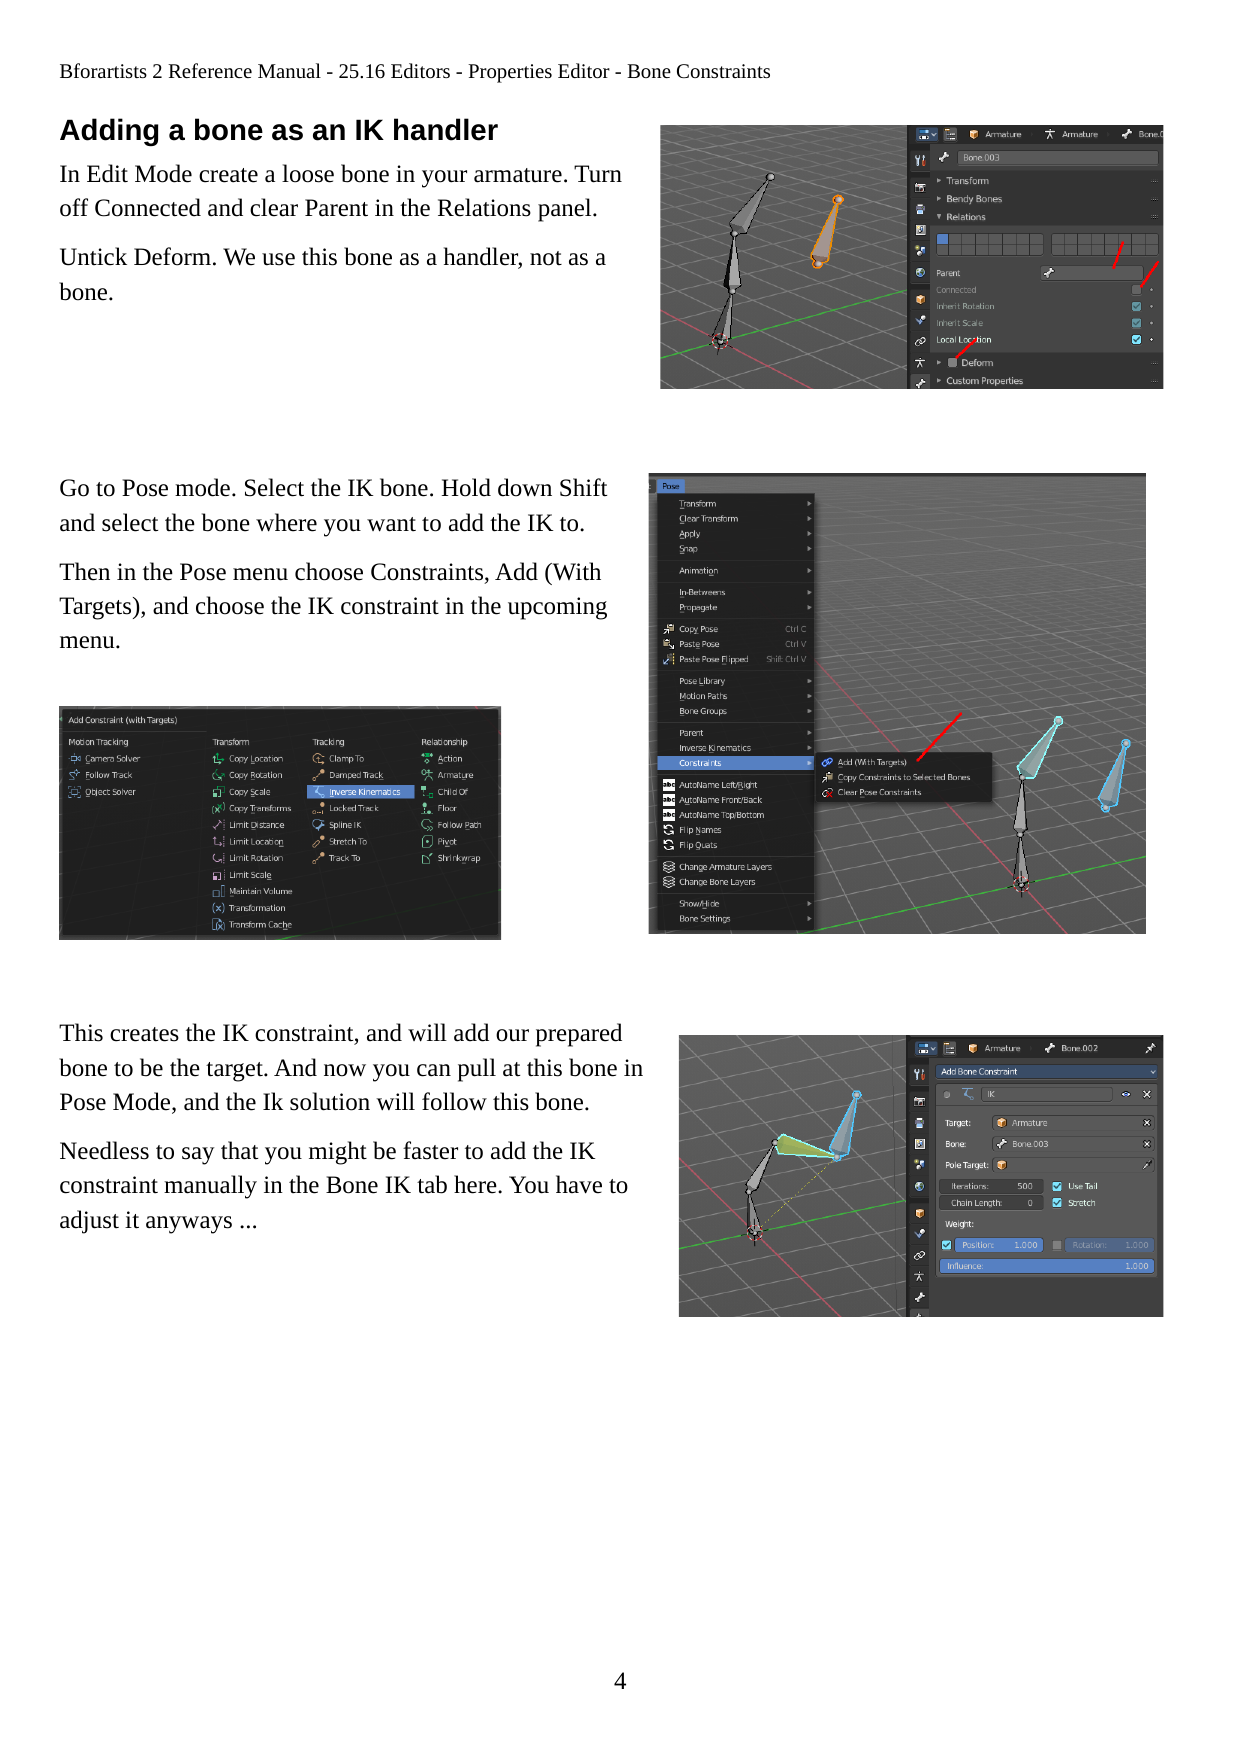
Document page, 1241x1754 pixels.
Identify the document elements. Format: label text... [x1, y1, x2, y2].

picture [648, 473, 1146, 934]
text Then in the Pose menu choose Constraints, Add (With Targets), and choose the IK constraint in the upcoming menu. [59, 557, 648, 654]
picture [678, 1035, 1164, 1317]
text [1146, 557, 1181, 654]
text [1146, 473, 1181, 536]
text Needless to say that you might be faster to add the IK constraint manually in the Bone IK tab here. You have to adjust it anyways ... [59, 1136, 678, 1234]
picture [660, 125, 1164, 389]
text This creates the IK constraint, and will add our prepared bone to be the target. And now you can pull at this bone in Pose Mode, and the Ik solution will follow this bone. [59, 1018, 1181, 1116]
subtitle Adding a bone as an IK handler [59, 113, 1181, 146]
text Untick Deform. We use this bone as a handler, not as a bone. [59, 242, 660, 306]
text Go to Pose mode. Select the IK bone. Hold down Shift and select the bone where you want to add the IK to. [59, 473, 648, 536]
text In Edit Mode create a loose bone in your armature. Turn off Connected and clear Parent in the Relations panel. [59, 159, 660, 222]
picture [59, 706, 502, 940]
